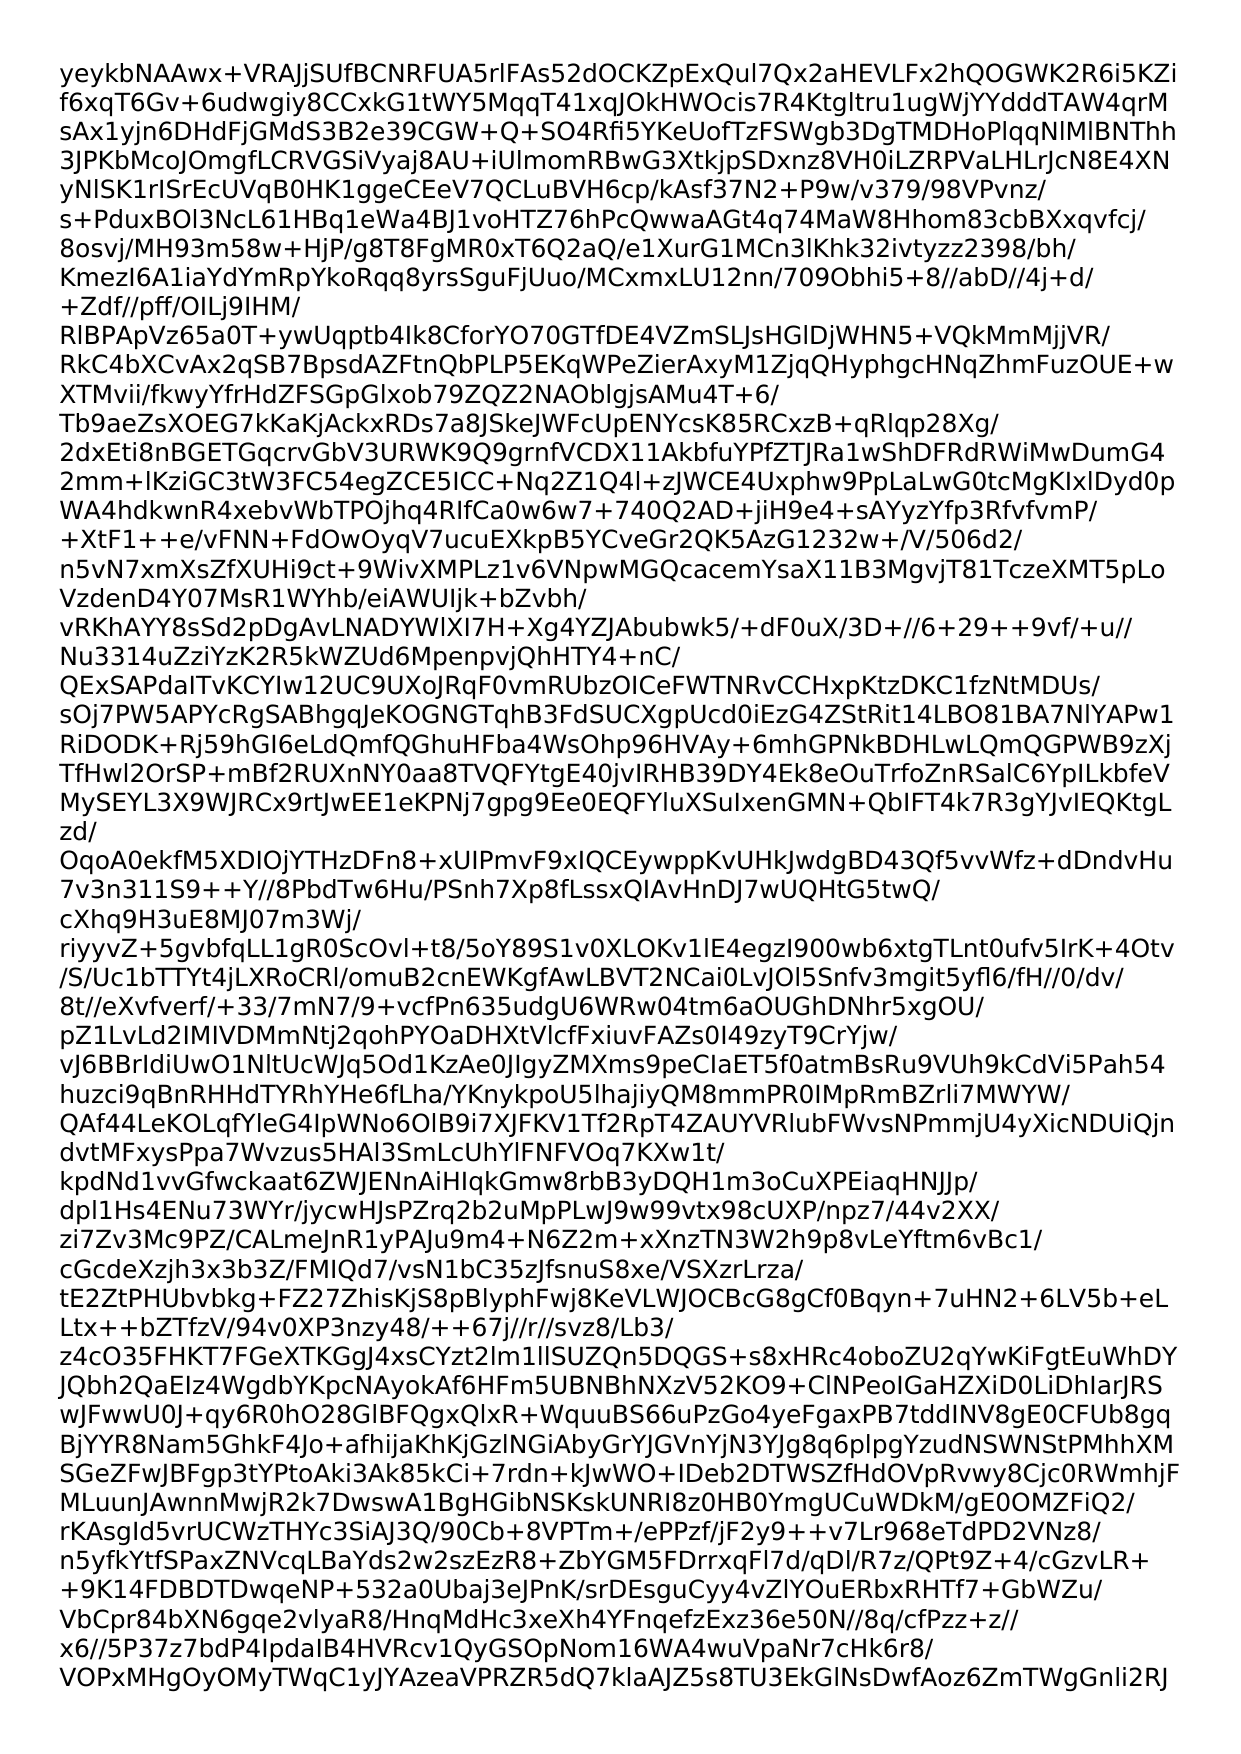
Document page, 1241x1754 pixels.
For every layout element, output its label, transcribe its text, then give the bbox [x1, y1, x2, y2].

text yeykbNAAwx+VRAJjSUfBCNRFUA5rlFAs52dOCKZpExQul7Qx2aHEVLFx2hQOGWK2R6i5KZif6xqT6Gv+6udwgiy8CCxkG1tWY5MqqT41xqJOkHWOcis7R4Ktgltru1ugWjYYdddTAW4qrMsAx1yjn6DHdFjGMdS3B2e39CGW+Q+SO4Rfi5YKeUofTzFSWgb3DgTMDHoPlqqNlMlBNThh3JPKbMcoJOmgfLCRVGSiVyaj8AU+iUlmomRBwG3XtkjpSDxnz8VH0iLZRPVaLHLrJcN8E4XNyNlSK1rISrEcUVqB0HK1ggeCEeV7QCLuBVH6cp/kAsf37N2+P9w/v379/98VPvnz/s+PduxBOl3NcL61HBq1eWa4BJ1voHTZ76hPcQwwaAGt4q74MaW8Hhom83cbBXxqvfcj/8osvj/MH93m58w+HjP/g8T8FgMR0xT6Q2aQ/e1XurG1MCn3lKhk32ivtyzz2398/bh/KmezI6A1iaYdYmRpYkoRqq8yrsSguFjUuo/MCxmxLU12nn/709Obhi5+8//abD//4j+d/+Zdf//pff/OILj9IHM/RlBPApVz65a0T+ywUqptb4Ik8CforYO70GTfDE4VZmSLJsHGlDjWHN5+VQkMmMjjVR/RkC4bXCvAx2qSB7BpsdAZFtnQbPLP5EKqWPeZierAxyM1ZjqQHyphgcHNqZhmFuzOUE+wXTMvii/fkwyYfrHdZFSGpGlxob79ZQZ2NAOblgjsAMu4T+6/Tb9aeZsXOEG7kKaKjAckxRDs7a8JSkeJWFcUpENYcsK85RCxzB+qRlqp28Xg/2dxEti8nBGETGqcrvGbV3URWK9Q9grnfVCDX11AkbfuYPfZTJRa1wShDFRdRWiMwDumG42mm+lKziGC3tW3FC54egZCE5ICC+Nq2Z1Q4l+zJWCE4Uxphw9PpLaLwG0tcMgKIxlDyd0pWA4hdkwnR4xebvWbTPOjhq4RIfCa0w6w7+740Q2AD+jiH9e4+sAYyzYfp3RfvfvmP/+XtF1++e/vFNN+FdOwOyqV7ucuEXkpB5YCveGr2QK5AzG1232w+/V/506d2/n5vN7xmXsZfXUHi9ct+9WivXMPLz1v6VNpwMGQcacemYsaX11B3MgvjT81TczeXMT5pLoVzdenD4Y07MsR1WYhb/eiAWUIjk+bZvbh/vRKhAYY8sSd2pDgAvLNADYWlXI7H+Xg4YZJAbubwk5/+dF0uX/3D+//6+29++9vf/+u//Nu3314uZziYzK2R5kWZUd6MpenpvjQhHTY4+nC/QExSAPdaITvKCYIw12UC9UXoJRqF0vmRUbzOICeFWTNRvCCHxpKtzDKC1fzNtMDUs/sOj7PW5APYcRgSABhgqJeKOGNGTqhB3FdSUCXgpUcd0iEzG4ZStRit14LBO81BA7NlYAPw1RiDODK+Rj59hGI6eLdQmfQGhuHFba4WsOhp96HVAy+6mhGPNkBDHLwLQmQGPWB9zXjTfHwl2OrSP+mBf2RUXnNY0aa8TVQFYtgE40jvIRHB39DY4Ek8eOuTrfoZnRSalC6YpILkbfeVMySEYL3X9WJRCx9rtJwEE1eKPNj7gpg9Ee0EQFYluXSuIxenGMN+QbIFT4k7R3gYJvIEQKtgLzd/OqoA0ekfM5XDIOjYTHzDFn8+xUIPmvF9xIQCEywppKvUHkJwdgBD43Qf5vvWfz+dDndvHu7v3n311S9++Y//8PbdTw6Hu/PSnh7Xp8fLssxQIAvHnDJ7wUQHtG5twQ/cXhq9H3uE8MJ07m3Wj/riyyvZ+5gvbfqLL1gR0ScOvl+t8/5oY89S1v0XLOKv1lE4egzI900wb6xtgTLnt0ufv5IrK+4Otv/S/Uc1bTTYt4jLXRoCRl/omuB2cnEWKgfAwLBVT2NCai0LvJOl5Snfv3mgit5yfl6/fH//0/dv/8t//eXvfverf/+33/7mN7/9+vcfPn635udgU6WRw04tm6aOUGhDNhr5xgOU/pZ1LvLd2IMIVDMmNtj2qohPYOaDHXtVlcfFxiuvFAZs0I49zyT9CrYjw/vJ6BBrIdiUwO1NltUcWJq5Od1KzAe0JIgyZMXms9peCIaET5f0atmBsRu9VUh9kCdVi5Pah54huzci9qBnRHHdTYRhYHe6fLha/YKnykpoU5lhajiyQM8mmPR0IMpRmBZrli7MWYW/QAf44LeKOLqfYleG4IpWNo6OlB9i7XJFKV1Tf2RpT4ZAUYVRlubFWvsNPmmjU4yXicNDUiQjndvtMFxysPpa7Wvzus5HAl3SmLcUhYlFNFVOq7KXw1t/kpdNd1vvGfwckaat6ZWJENnAiHIqkGmw8rbB3yDQH1m3oCuXPEiaqHNJJp/dpl1Hs4ENu73WYr/jycwHJsPZrq2b2uMpPLwJ9w99vtx98cUXP/npz7/44v2XX/zi7Zv3Mc9PZ/CALmeJnR1yPAJu9m4+N6Z2m+xXnzTN3W2h9p8vLeYftm6vBc1/cGcdeXzjh3x3b3Z/FMIQd7/vsN1bC35zJfsnuS8xe/VSXzrLrza/tE2ZtPHUbvbkg+FZ27ZhisKjS8pBlyphFwj8KeVLWJOCBcG8gCf0Bqyn+7uHN2+6LV5b+eLLtx++bZTfzV/94v0XP3nzy48/++67j//r//svz8/Lb3/z4cO35FHKT7FGeXTKGgJ4xsCYzt2lm1llSUZQn5DQGS+s8xHRc4oboZU2qYwKiFgtEuWhDYJQbh2QaEIz4WgdbYKpcNAyokAf6HFm5UBNBhNXzV52KO9+ClNPeoIGaHZXiD0LiDhIarJRSwJFwwU0J+qy6R0hO28GlBFQgxQlxR+WquuBS66uPzGo4yeFgaxPB7tddINV8gE0CFUb8gqBjYYR8Nam5GhkF4Jo+afhijaKhKjGzlNGiAbyGrYJGVnYjN3YJg8q6plpgYzudNSWNStPMhhXMSGeZFwJBFgp3tYPtoAki3Ak85kCi+7rdn+kJwWO+IDeb2DTWSZfHdOVpRvwy8Cjc0RWmhjFMLuunJAwnnMwjR2k7DwswA1BgHGibNSKskUNRI8z0HB0YmgUCuWDkM/gE0OMZFiQ2/rKAsgId5vrUCWzTHYc3SiAJ3Q/90Cb+8VPTm+/ePPzf/jF2y9++v7Lr968eTdPD2VNz8/n5yfkYtfSPaxZNVcqLBaYds2w2szEzR8+ZbYGM5FDrrxqFl7d/qDl/R7z/QPt9Z+4/cGzvLR++9K14FDBDTDwqeNP+532a0Ubaj3eJPnK/srDEsguCyy4vZlYOuERbxRHTf7+GbWZu/VbCpr84bXN6gqe2vlyaR8/HnqMdHc3xeXh4YFnqefzExz36e50N//8q/cfPzz+z//x6//5P37z7bdP4IpdaIB4HVRcv1QyGSOpNom16WA4wuVpaNr7cHk6r8/VOPxMHgOyOMyTWqC1yJYAzeaVPRZR5dQ7klaAJZ5s8TU3EkGlNsDwfAoz6ZmTWgGnli2RJ [59, 59, 1181, 1692]
